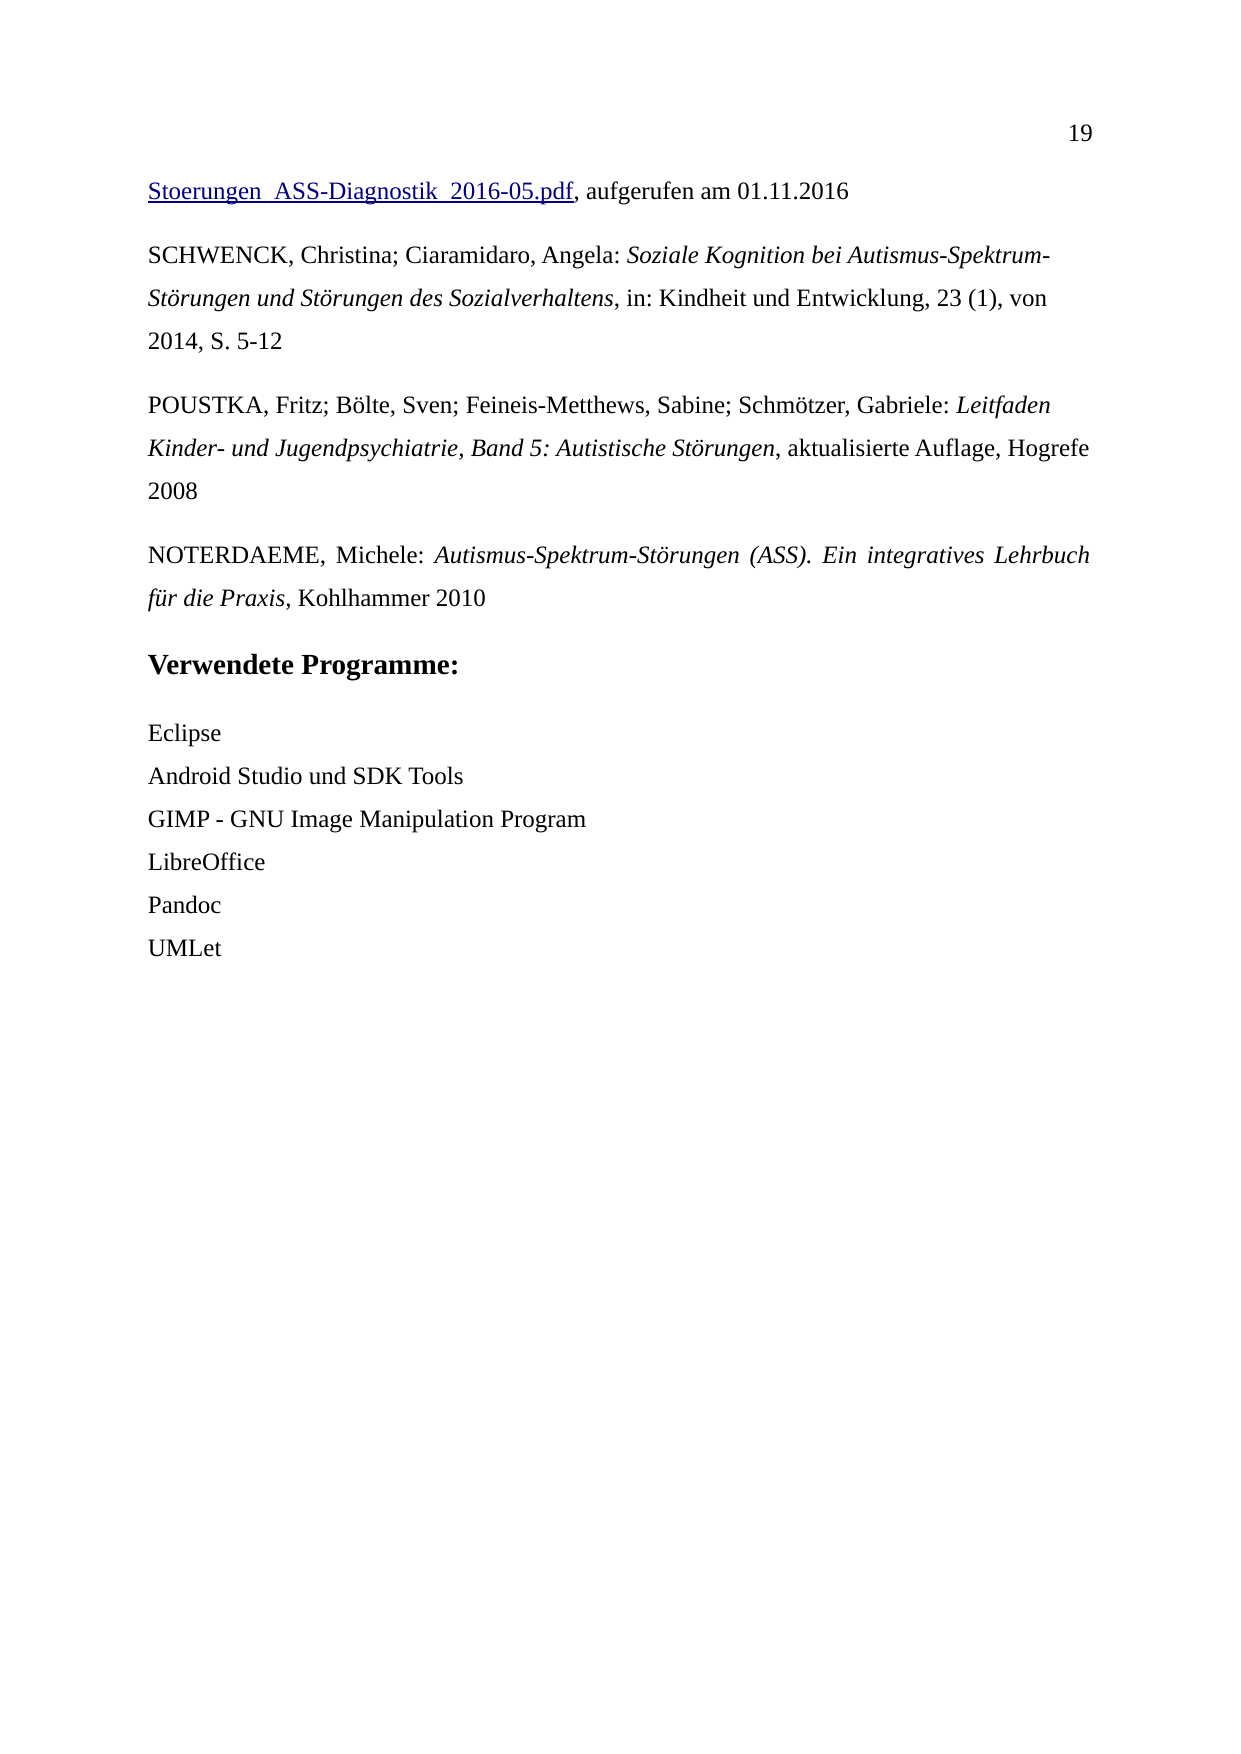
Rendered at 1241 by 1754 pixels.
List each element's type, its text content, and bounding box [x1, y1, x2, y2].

text Android Studio und SDK Tools [148, 761, 1093, 790]
subtitle Verwendete Programme: [148, 647, 1093, 681]
text Stoerungen_ASS-Diagnostik_2016-05.pdf, aufgerufen am 01.11.2016 [148, 176, 1093, 205]
text SCHWENCK, Christina; Ciaramidaro, Angela: Soziale Kognition bei Autismus-Spektrum-Störungen und Störungen des Sozialverhaltens, in: Kindheit und Entwicklung, 23 (1), von 2014, S. 5-12 [148, 240, 1093, 355]
text Eclipse [148, 718, 1093, 747]
text UMLet [148, 933, 1093, 962]
text NOTERDAEME, Michele: Autismus-Spektrum-Störungen (ASS). Ein integratives Lehrbuch für die Praxis, Kohlhammer 2010 [148, 540, 1093, 612]
text LibreOffice [148, 847, 1093, 876]
text POUSTKA, Fritz; Bölte, Sven; Feineis-Metthews, Sabine; Schmötzer, Gabriele: Leitfaden Kinder- und Jugendpsychiatrie, Band 5: Autistische Störungen, aktualisierte Auflage, Hogrefe 2008 [148, 390, 1093, 505]
text GIMP - GNU Image Manipulation Program [148, 804, 1093, 833]
text Pandoc [148, 890, 1093, 919]
